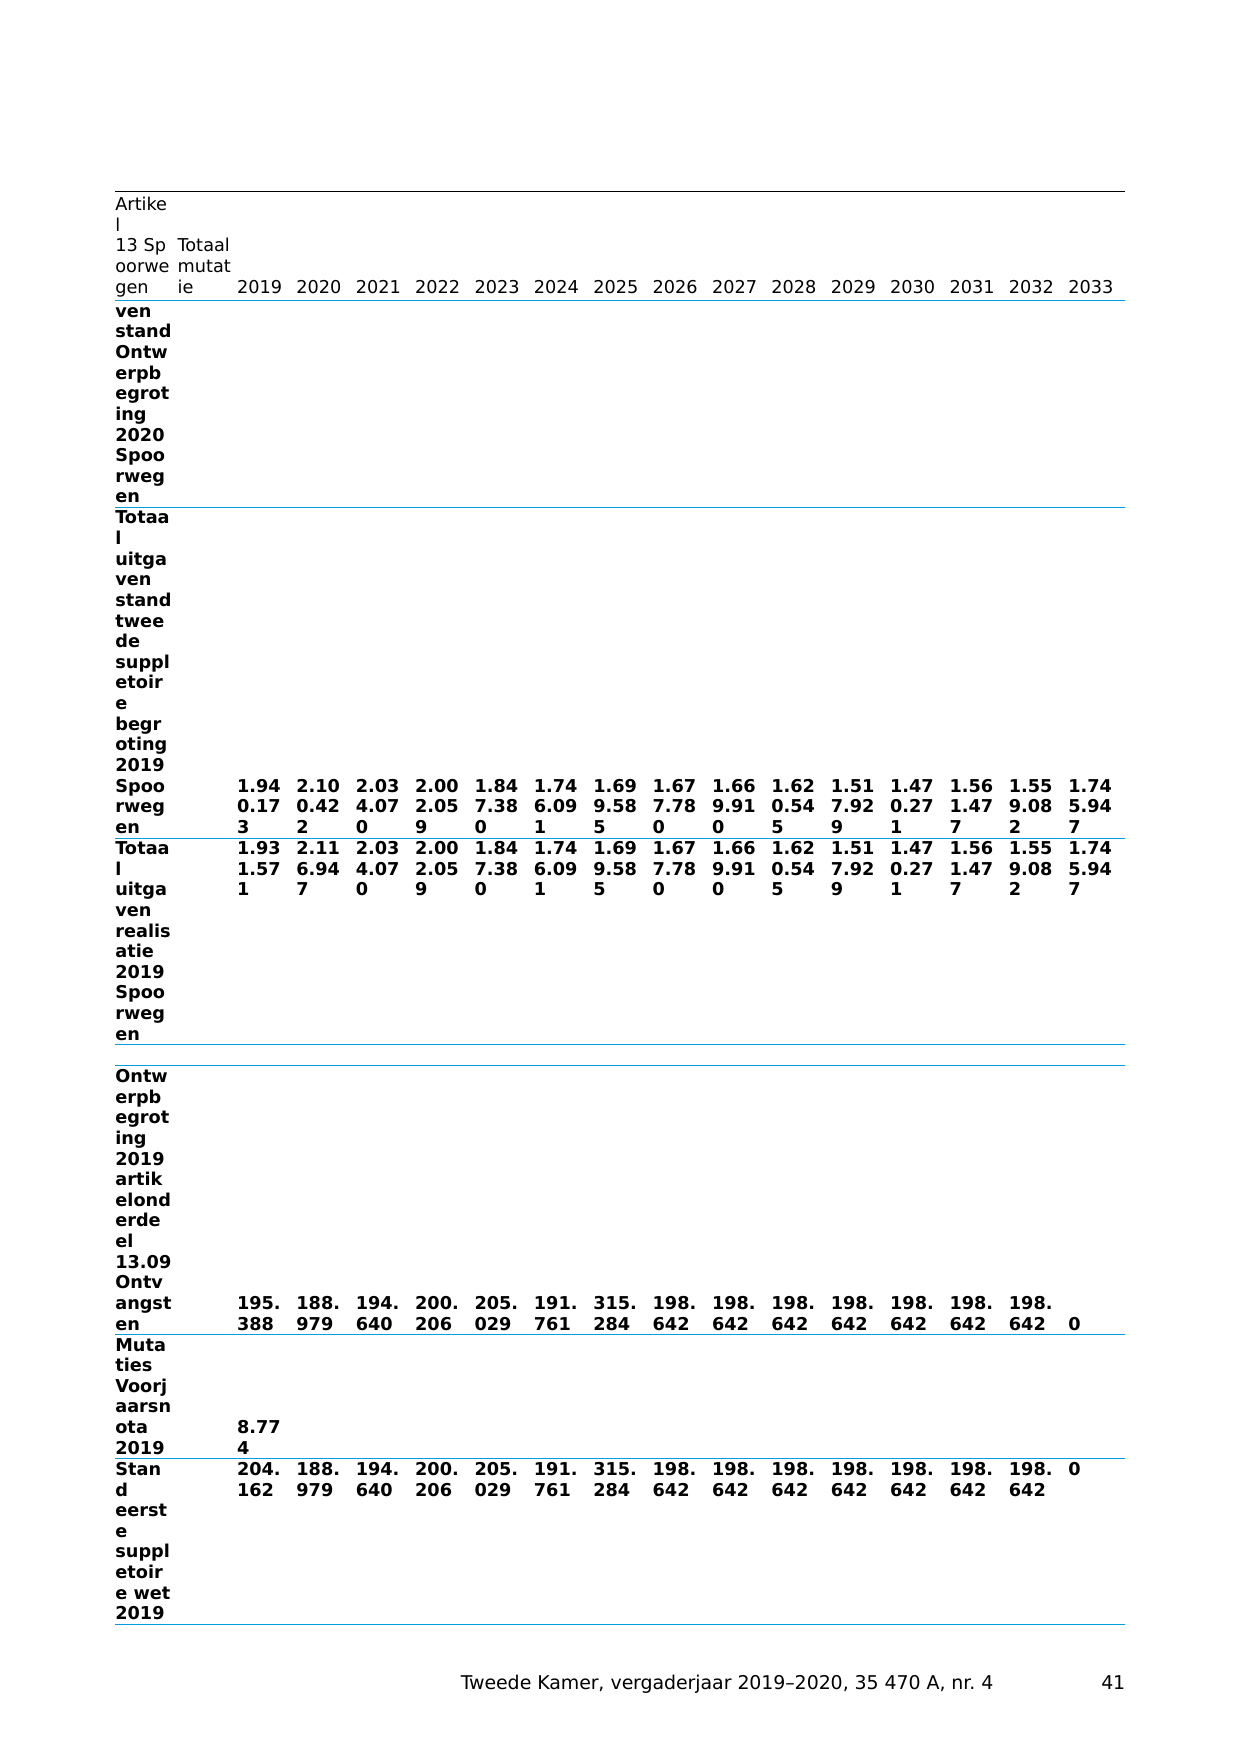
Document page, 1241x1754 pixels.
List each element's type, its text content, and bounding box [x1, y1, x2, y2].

table_header 2025 [590, 192, 649, 300]
table_cell [234, 301, 293, 507]
table_header 2029 [828, 192, 887, 300]
table_cell 1.669.910 [709, 839, 768, 1044]
table_cell 1.517.929 [828, 508, 887, 837]
table_cell 1.746.091 [531, 508, 590, 837]
table_cell [828, 301, 887, 507]
table_cell 198.642 [946, 1066, 1006, 1334]
table_cell [412, 1335, 471, 1458]
table_cell 198.642 [946, 1459, 1006, 1624]
table_cell [293, 301, 353, 507]
table_cell 200.206 [412, 1459, 471, 1624]
table_cell [175, 508, 234, 837]
table_cell Mutaties Voorjaarsnota 2019 [115, 1335, 174, 1458]
table_cell Stand eerste suppletoire wet 2019 [115, 1459, 174, 1624]
table_cell [650, 1045, 709, 1065]
table_cell [353, 1335, 412, 1458]
table_cell 1.931.571 [234, 839, 293, 1044]
table_cell [828, 1335, 887, 1458]
table_cell 1.470.271 [887, 508, 946, 837]
table_cell 205.029 [471, 1459, 531, 1624]
table_cell [650, 1335, 709, 1458]
table_cell 191.761 [531, 1459, 590, 1624]
table_header Artikel 13 Spoorwegen [115, 192, 174, 300]
table_cell [471, 1045, 531, 1065]
table_header 2026 [650, 192, 709, 300]
table_cell 198.642 [828, 1459, 887, 1624]
table_cell 188.979 [293, 1459, 353, 1624]
table_cell 2.116.947 [293, 839, 353, 1044]
table_cell 1.699.585 [590, 839, 649, 1044]
table_header 2028 [768, 192, 828, 300]
table_cell 1.561.477 [946, 839, 1006, 1044]
table_header 2019 [234, 192, 293, 300]
table_cell 1.669.910 [709, 508, 768, 837]
table_cell [353, 1045, 412, 1065]
table_cell 194.640 [353, 1459, 412, 1624]
table_cell [175, 1045, 234, 1065]
table_cell 1.677.780 [650, 839, 709, 1044]
table_cell 2.002.059 [412, 508, 471, 837]
table_cell [1065, 1045, 1125, 1065]
table_cell [768, 1045, 828, 1065]
table_cell 1.699.585 [590, 508, 649, 837]
table_cell 1.847.380 [471, 839, 531, 1044]
table_cell 198.642 [828, 1066, 887, 1334]
table_cell [887, 301, 946, 507]
table_header 2024 [531, 192, 590, 300]
table_cell [1065, 1335, 1125, 1458]
table_cell Totaal uitgaven realisatie 2019 Spoorwegen [115, 839, 174, 1044]
table_cell 198.642 [887, 1066, 946, 1334]
table_cell [946, 1045, 1006, 1065]
table_cell [768, 1335, 828, 1458]
table_cell 1.746.091 [531, 839, 590, 1044]
table_cell [412, 301, 471, 507]
table_cell [768, 301, 828, 507]
table_cell 8.774 [234, 1335, 293, 1458]
table_cell 1.745.947 [1065, 839, 1125, 1044]
table_header 2021 [353, 192, 412, 300]
table_cell [175, 1459, 234, 1624]
table_cell [293, 1335, 353, 1458]
table_cell 1.677.780 [650, 508, 709, 837]
table_cell ven stand Ontwerpbegroting 2020 Spoorwegen [115, 301, 174, 507]
table_header 2023 [471, 192, 531, 300]
table_header 2027 [709, 192, 768, 300]
table_cell 191.761 [531, 1066, 590, 1334]
table_cell [175, 839, 234, 1044]
table_cell 198.642 [709, 1066, 768, 1334]
table_cell 315.284 [590, 1459, 649, 1624]
table_cell 1.559.082 [1006, 839, 1065, 1044]
table_cell 1.620.545 [768, 508, 828, 837]
table_cell 198.642 [768, 1066, 828, 1334]
table_header 2022 [412, 192, 471, 300]
table_cell 198.642 [1006, 1459, 1065, 1624]
table_cell [234, 1045, 293, 1065]
table_cell 188.979 [293, 1066, 353, 1334]
table_cell 1.620.545 [768, 839, 828, 1044]
table_cell [115, 1045, 174, 1065]
table_cell [650, 301, 709, 507]
table_cell 198.642 [709, 1459, 768, 1624]
table_cell [828, 1045, 887, 1065]
table_cell [590, 1045, 649, 1065]
table_cell [946, 301, 1006, 507]
table_cell [1065, 301, 1125, 507]
table_header 2030 [887, 192, 946, 300]
table_cell [175, 301, 234, 507]
table_cell [471, 1335, 531, 1458]
table_cell [590, 1335, 649, 1458]
table_cell 2.034.070 [353, 508, 412, 837]
table_cell [175, 1066, 234, 1334]
table_cell Ontwerpbegroting 2019 artikelonderdeel 13.09 Ontvangsten [115, 1066, 174, 1334]
table_cell [412, 1045, 471, 1065]
table_cell 198.642 [768, 1459, 828, 1624]
table_cell 204.162 [234, 1459, 293, 1624]
table_cell 1.745.947 [1065, 508, 1125, 837]
table_cell 198.642 [1006, 1066, 1065, 1334]
table_cell 1.517.929 [828, 839, 887, 1044]
table_cell 1.470.271 [887, 839, 946, 1044]
table_cell 2.100.422 [293, 508, 353, 837]
table_cell [1006, 1335, 1065, 1458]
table_cell [175, 1335, 234, 1458]
table_cell 198.642 [650, 1066, 709, 1334]
table_cell 195.388 [234, 1066, 293, 1334]
table_cell 200.206 [412, 1066, 471, 1334]
table_cell [531, 301, 590, 507]
table_cell 198.642 [650, 1459, 709, 1624]
table_header 2033 [1065, 192, 1125, 300]
table_cell 2.002.059 [412, 839, 471, 1044]
table_cell [531, 1335, 590, 1458]
table_cell 194.640 [353, 1066, 412, 1334]
table_cell 0 [1065, 1459, 1125, 1624]
table_cell [709, 301, 768, 507]
table_cell 315.284 [590, 1066, 649, 1334]
table_header Totaal mutatie [175, 192, 234, 300]
table_cell [709, 1045, 768, 1065]
table_cell 2.034.070 [353, 839, 412, 1044]
table_cell [887, 1045, 946, 1065]
table_cell [471, 301, 531, 507]
table_cell 205.029 [471, 1066, 531, 1334]
table_cell Totaal uitgaven stand tweede suppletoire begroting 2019 Spoorwegen [115, 508, 174, 837]
table_cell [590, 301, 649, 507]
table_cell [1006, 301, 1065, 507]
table_cell 0 [1065, 1066, 1125, 1334]
table_cell 1.940.173 [234, 508, 293, 837]
table_cell 1.847.380 [471, 508, 531, 837]
table_header 2020 [293, 192, 353, 300]
table_cell 198.642 [887, 1459, 946, 1624]
table_cell [709, 1335, 768, 1458]
table_cell [887, 1335, 946, 1458]
table_cell [353, 301, 412, 507]
table_cell [946, 1335, 1006, 1458]
table_header 2032 [1006, 192, 1065, 300]
table_cell [293, 1045, 353, 1065]
table_cell 1.559.082 [1006, 508, 1065, 837]
table_header 2031 [946, 192, 1006, 300]
table_cell [1006, 1045, 1065, 1065]
table_cell 1.561.477 [946, 508, 1006, 837]
table_cell [531, 1045, 590, 1065]
